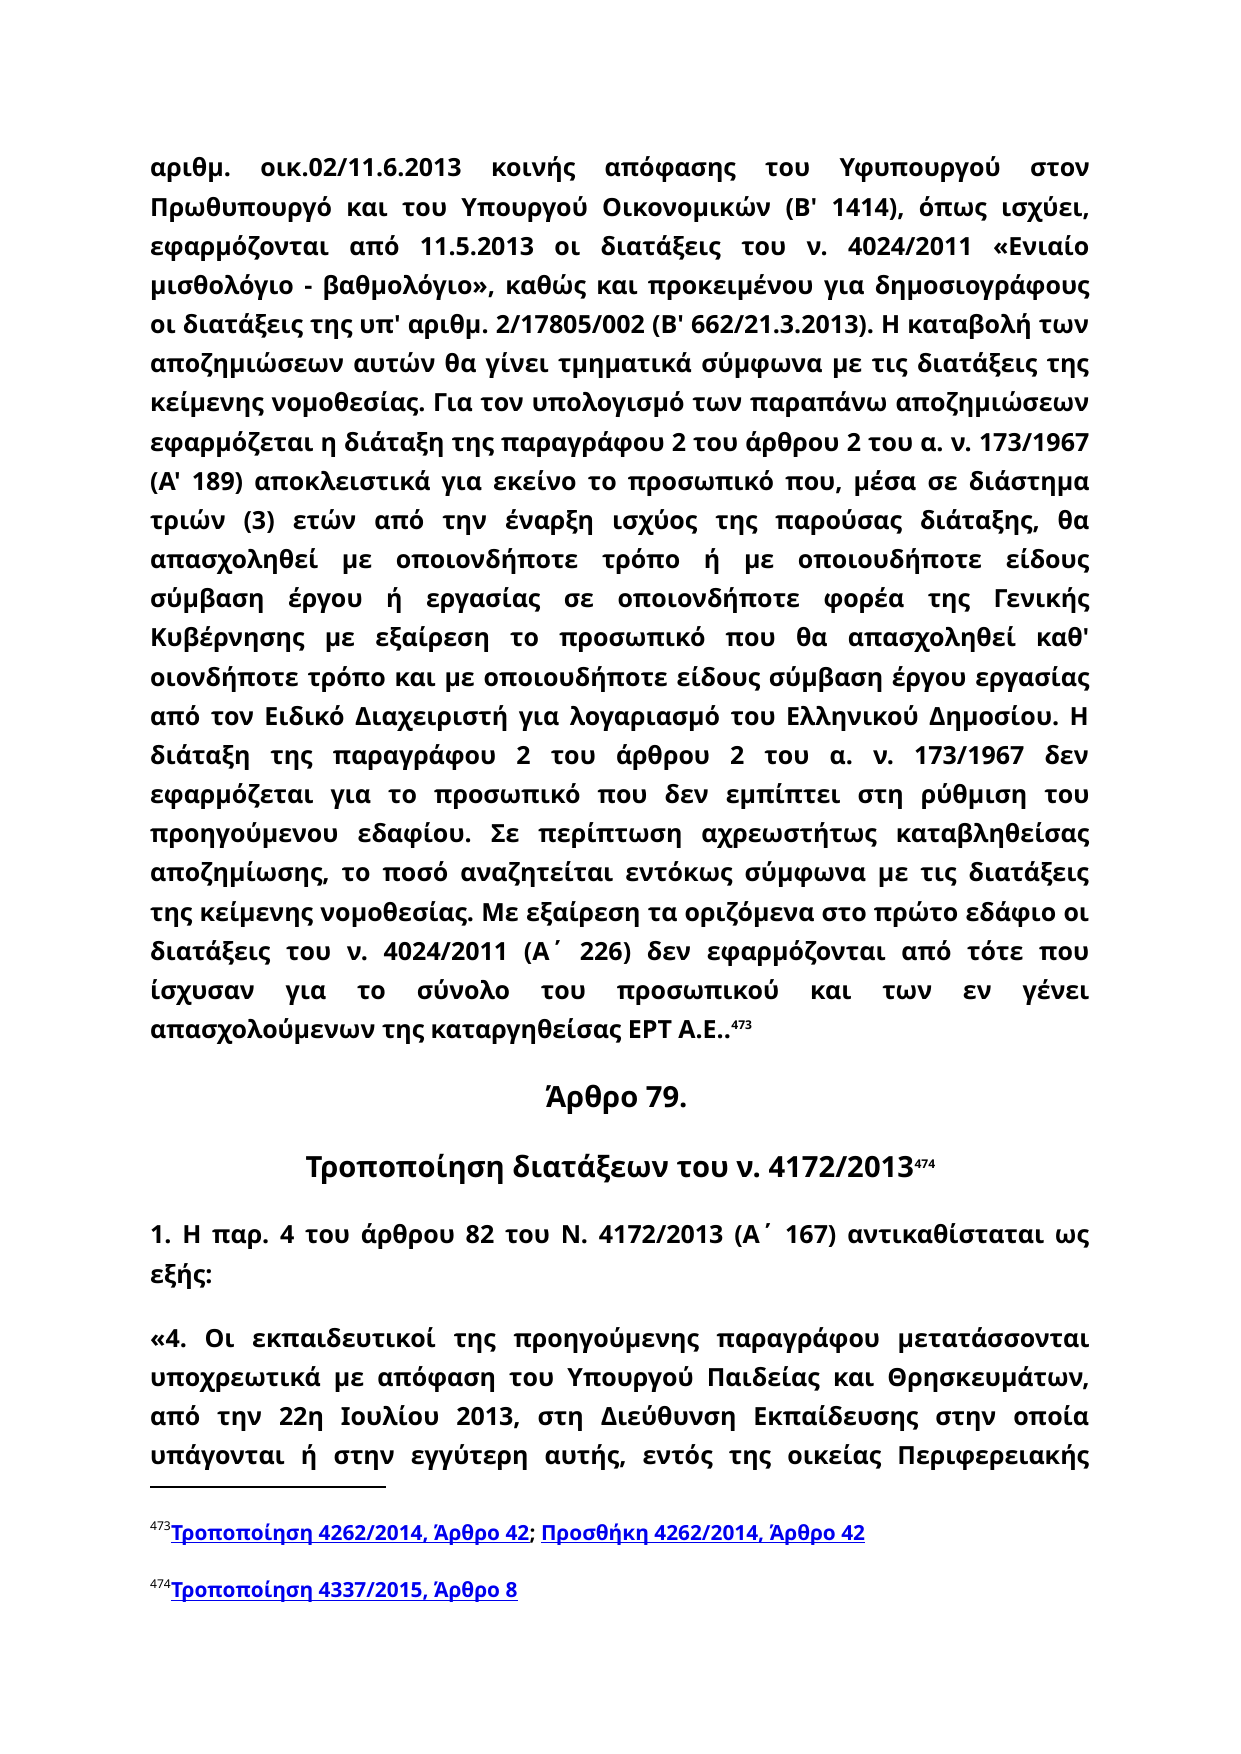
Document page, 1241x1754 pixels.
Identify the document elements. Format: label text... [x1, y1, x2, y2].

text αριθμ. οικ.02/11.6.2013 κοινής απόφασης του Υφυπουργού στον Πρωθυπουργό και του Υπουργού Οικονομικών (Β' 1414), όπως ισχύει, εφαρμόζονται από 11.5.2013 οι διατάξεις του ν. 4024/2011 «Ενιαίο μισθολόγιο - βαθμολόγιο», καθώς και προκειμένου για δημοσιογράφους οι διατάξεις της υπ' αριθμ. 2/17805/002 (Β' 662/21.3.2013). Η καταβολή των αποζημιώσεων αυτών θα γίνει τμηματικά σύμφωνα με τις διατάξεις της κείμενης νομοθεσίας. Για τον υπολογισμό των παραπάνω αποζημιώσεων εφαρμόζεται η διάταξη της παραγράφου 2 του άρθρου 2 του α. ν. 173/1967 (Α' 189) αποκλειστικά για εκείνο το προσωπικό που, μέσα σε διάστημα τριών (3) ετών από την έναρξη ισχύος της παρούσας διάταξης, θα απασχοληθεί με οποιονδήποτε τρόπο ή με οποιουδήποτε είδους σύμβαση έργου ή εργασίας σε οποιονδήποτε φορέα της Γενικής Κυβέρνησης με εξαίρεση το προσωπικό που θα απασχοληθεί καθ' οιονδήποτε τρόπο και με οποιουδήποτε είδους σύμβαση έργου εργασίας από τον Ειδικό Διαχειριστή για λογαριασμό του Ελληνικού Δημοσίου. Η διάταξη της παραγράφου 2 του άρθρου 2 του α. ν. 173/1967 δεν εφαρμόζεται για το προσωπικό που δεν εμπίπτει στη ρύθμιση του προηγούμενου εδαφίου. Σε περίπτωση αχρεωστήτως καταβληθείσας αποζημίωσης, το ποσό αναζητείται εντόκως σύμφωνα με τις διατάξεις της κείμενης νομοθεσίας. Με εξαίρεση τα οριζόμενα στο πρώτο εδάφιο οι διατάξεις του ν. 4024/2011 (Α΄ 226) δεν εφαρμόζονται από τότε που ίσχυσαν για το σύνολο του προσωπικού και των εν γένει απασχολούμενων της καταργηθείσας ΕΡΤ Α.Ε.. [150, 150, 1090, 1046]
text Τροποποίηση 4337/2015, Άρθρο 8 [150, 1576, 1090, 1604]
subtitle Τροποποίηση διατάξεων του ν. 4172/2013 [150, 1146, 1090, 1186]
subtitle Άρθρο 79. [150, 1076, 1090, 1116]
text «4. Οι εκπαιδευτικοί της προηγούμενης παραγράφου μετατάσσονται υποχρεωτικά με απόφαση του Υπουργού Παιδείας και Θρησκευμάτων, από την 22η Ιουλίου 2013, στη Διεύθυνση Εκπαίδευσης στην οποία υπάγονται ή στην εγγύτερη αυτής, εντός της οικείας Περιφερειακής [150, 1320, 1090, 1472]
text 1. Η παρ. 4 του άρθρου 82 του Ν. 4172/2013 (Α΄ 167) αντικαθίσταται ως εξής: [150, 1217, 1090, 1290]
text Τροποποίηση 4262/2014, Άρθρο 42; Προσθήκη 4262/2014, Άρθρο 42 [150, 1518, 1090, 1546]
